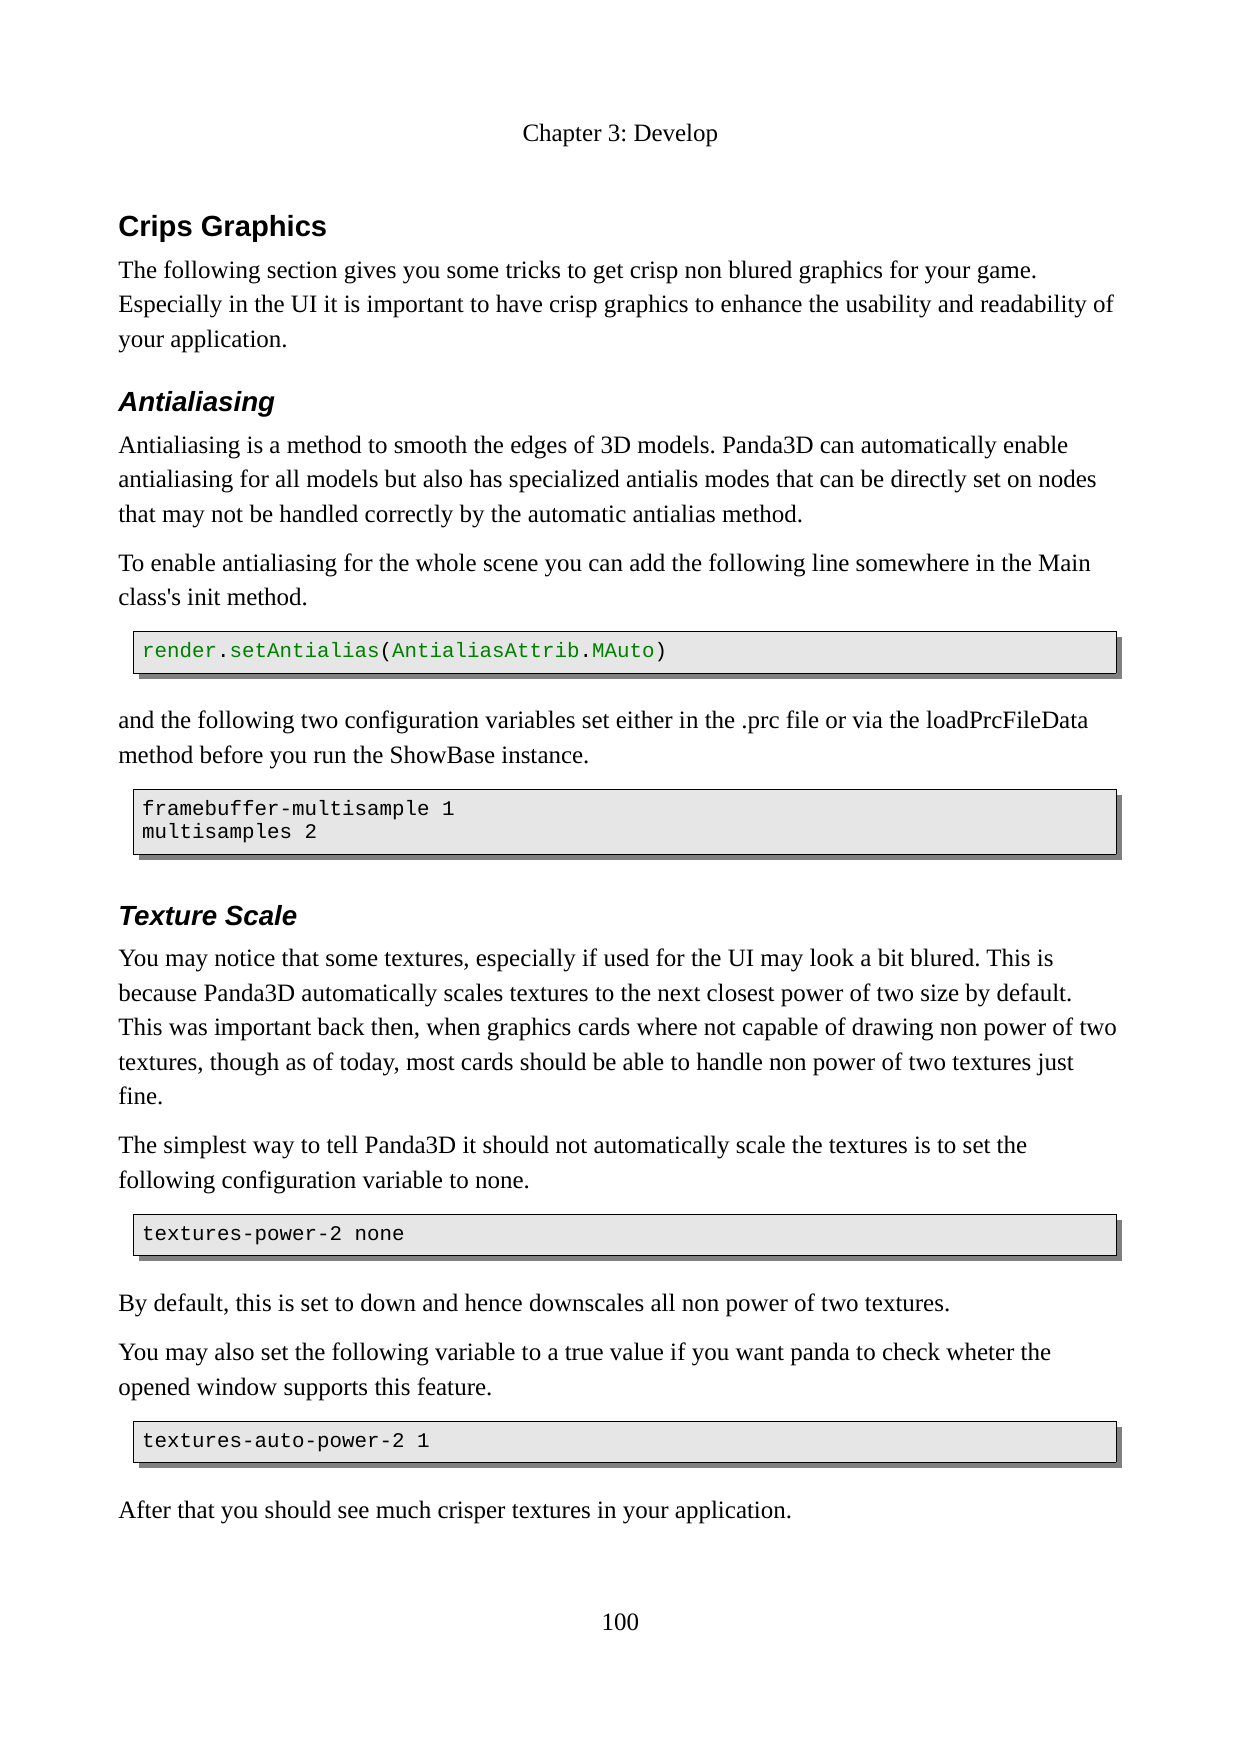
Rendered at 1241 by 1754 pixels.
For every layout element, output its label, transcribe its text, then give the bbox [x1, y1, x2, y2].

text The simplest way to tell Panda3D it should not automatically scale the textures is to set the following configuration variable to none. [118, 1130, 1122, 1194]
text To enable antialiasing for the whole scene you can add the following line somewhere in the Main class's init method. [118, 548, 1122, 611]
text multisamples 2 [134, 812, 1116, 854]
text By default, this is set to down and hence downscales all non power of two textures. [118, 1288, 1122, 1317]
text textures-auto-power-2 1 [134, 1422, 1116, 1462]
text Antialiasing is a method to smooth the edges of 3D models. Panda3D can automatically enable antialiasing for all models but also has specialized antialis modes that can be directly set on nodes that may not be handled correctly by the automatic antialias method. [118, 430, 1122, 527]
text render.setAntialias(AntialiasAttrib.MAuto) [134, 632, 1116, 673]
text framebuffer-multisample 1 [134, 790, 1116, 812]
text You may notice that some textures, especially if used for the UI may look a bit blured. This is because Panda3D automatically scales textures to the next closest power of two size by default. This was important back then, when graphics cards where not capable of drawing non power of two textures, though as of today, most cards should be able to handle non power of two textures just fine. [118, 943, 1122, 1110]
text textures-power-2 none [134, 1215, 1116, 1255]
text After that you should see much crisper textures in your application. [118, 1495, 1122, 1523]
subtitle Texture Scale [118, 899, 1122, 931]
subtitle Antialiasing [118, 385, 1122, 417]
text The following section gives you some tricks to get crisp non blured graphics for your game. Especially in the UI it is important to have crisp graphics to enhance the usability and readability of your application. [118, 255, 1122, 352]
text and the following two configuration variables set either in the .prc file or via the loadPrcFileData method before you run the ShowBase instance. [118, 705, 1122, 768]
text You may also set the following variable to a true value if you want panda to check wheter the opened window supports this feature. [118, 1337, 1122, 1400]
subtitle Crips Graphics [118, 209, 1122, 242]
